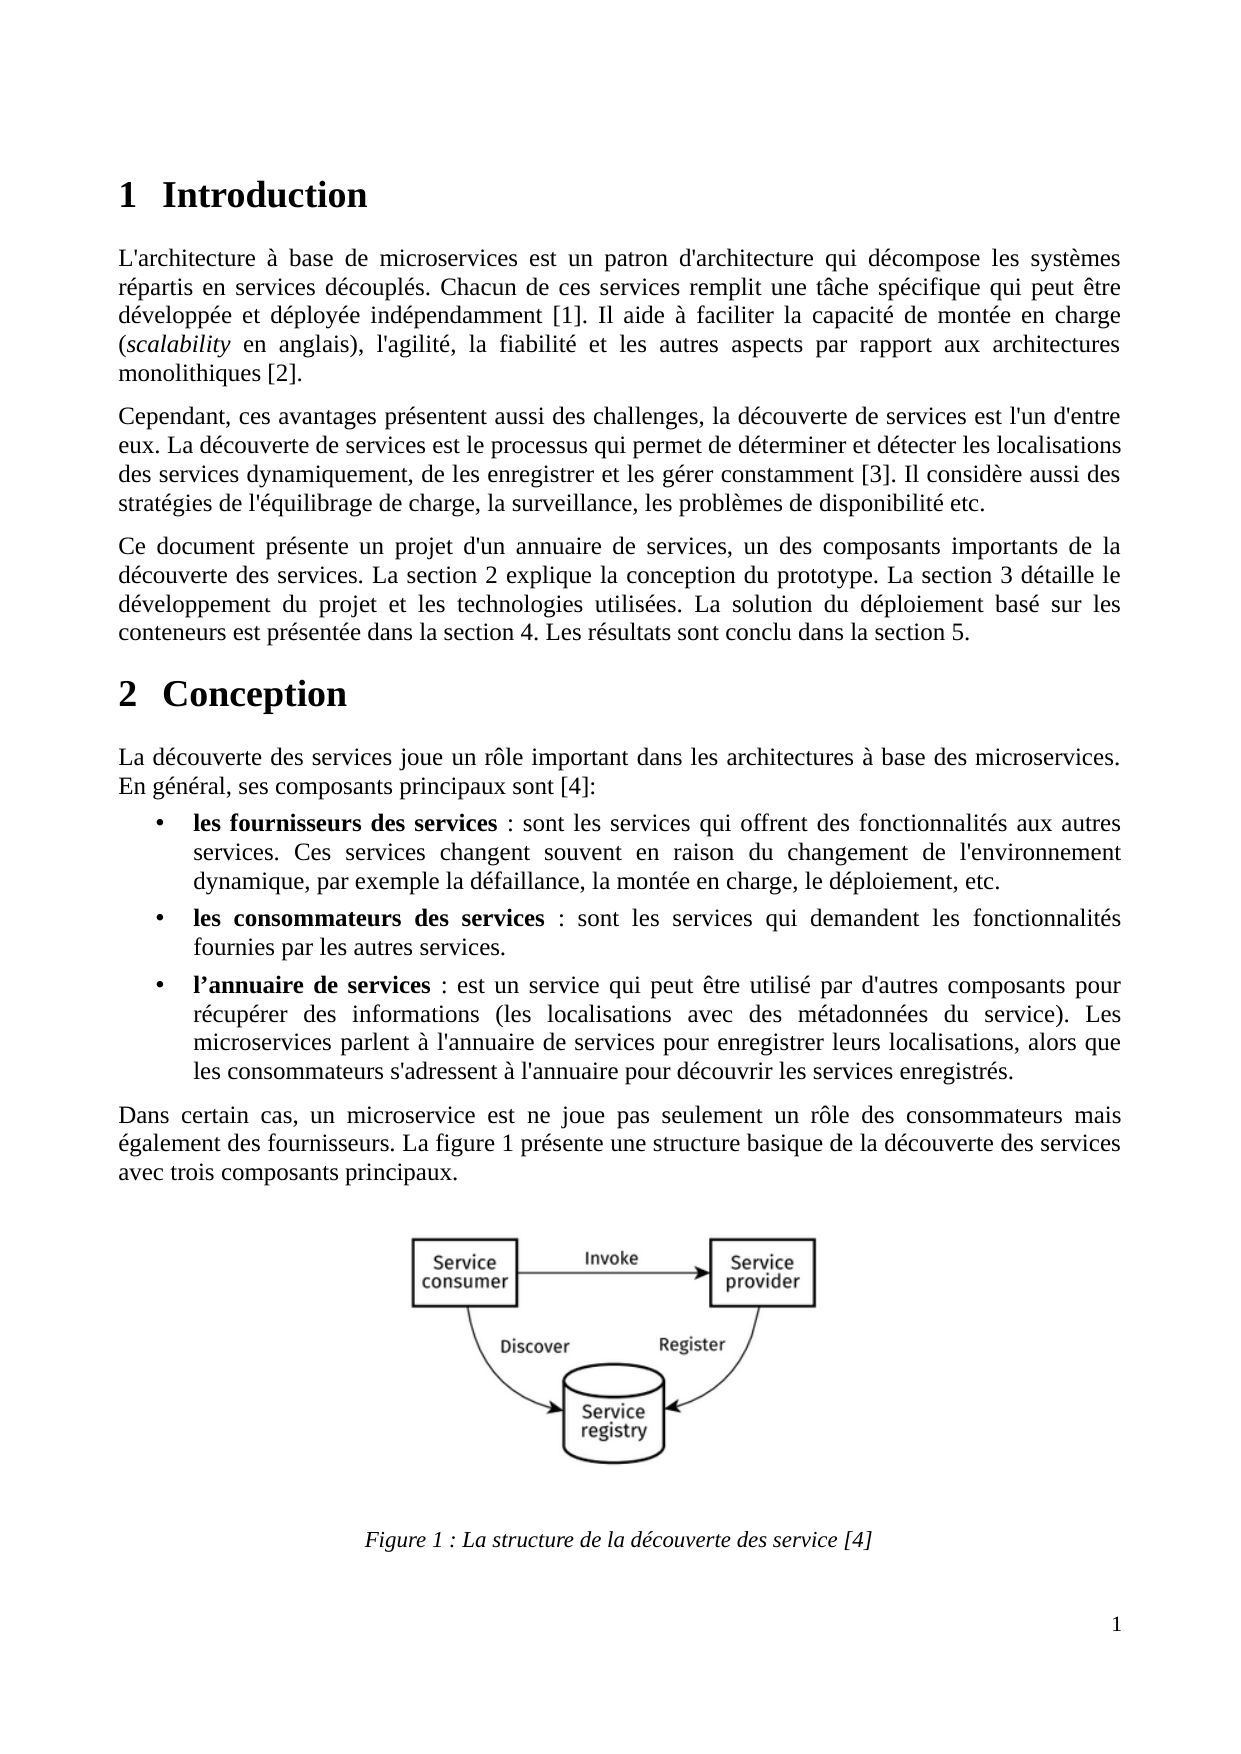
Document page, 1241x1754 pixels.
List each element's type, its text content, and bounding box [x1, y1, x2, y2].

list l’annuaire de services : est un service qui peut être utilisé par d'autres composants pour récupérer des informations (les localisations avec des métadonnées du service). Les microservices parlent à l'annuaire de services pour enregistrer leurs localisations, alors que les consommateurs s'adressent à l'annuaire pour découvrir les services enregistrés. [156, 970, 1122, 1085]
text Cependant, ces avantages présentent aussi des challenges, la découverte de services est l'un d'entre eux. La découverte de services est le processus qui permet de déterminer et détecter les localisations des services dynamiquement, de les enregistrer et les gérer constamment [3]. Il considère aussi des stratégies de l'équilibrage de charge, la surveillance, les problèmes de disponibilité etc. [118, 401, 1122, 516]
list les fournisseurs des services : sont les services qui offrent des fonctionnalités aux autres services. Ces services changent souvent en raison du changement de l'environnement dynamique, par exemple la défaillance, la montée en charge, le déploiement, etc. [156, 808, 1122, 895]
subtitle Introduction [118, 172, 1122, 216]
text L'architecture à base de microservices est un patron d'architecture qui décompose les systèmes répartis en services découplés. Chacun de ces services remplit une tâche spécifique qui peut être développée et déployée indépendamment [1]. Il aide à faciliter la capacité de montée en charge (scalability en anglais), l'agilité, la fiabilité et les autres aspects par rapport aux architectures monolithiques [2]. [118, 243, 1122, 387]
text La découverte des services joue un rôle important dans les architectures à base des microservices. En général, ses composants principaux sont [4]: [118, 742, 1122, 799]
picture [381, 1212, 859, 1493]
text Dans certain cas, un microservice est ne joue pas seulement un rôle des consommateurs mais également des fournisseurs. La figure 1 présente une structure basique de la découverte des services avec trois composants principaux. [118, 1100, 1122, 1186]
text Ce document présente un projet d'un annuaire de services, un des composants importants de la découverte des services. La section 2 explique la conception du prototype. La section 3 détaille le développement du projet et les technologies utilisées. La solution du déploiement basé sur les conteneurs est présentée dans la section 4. Les résultats sont conclu dans la section 5. [118, 531, 1122, 646]
subtitle Conception [118, 671, 1122, 715]
text Figure 1 : La structure de la découverte des service [4] [118, 1526, 1122, 1553]
list les consommateurs des services : sont les services qui demandent les fonctionnalités fournies par les autres services. [156, 903, 1122, 961]
